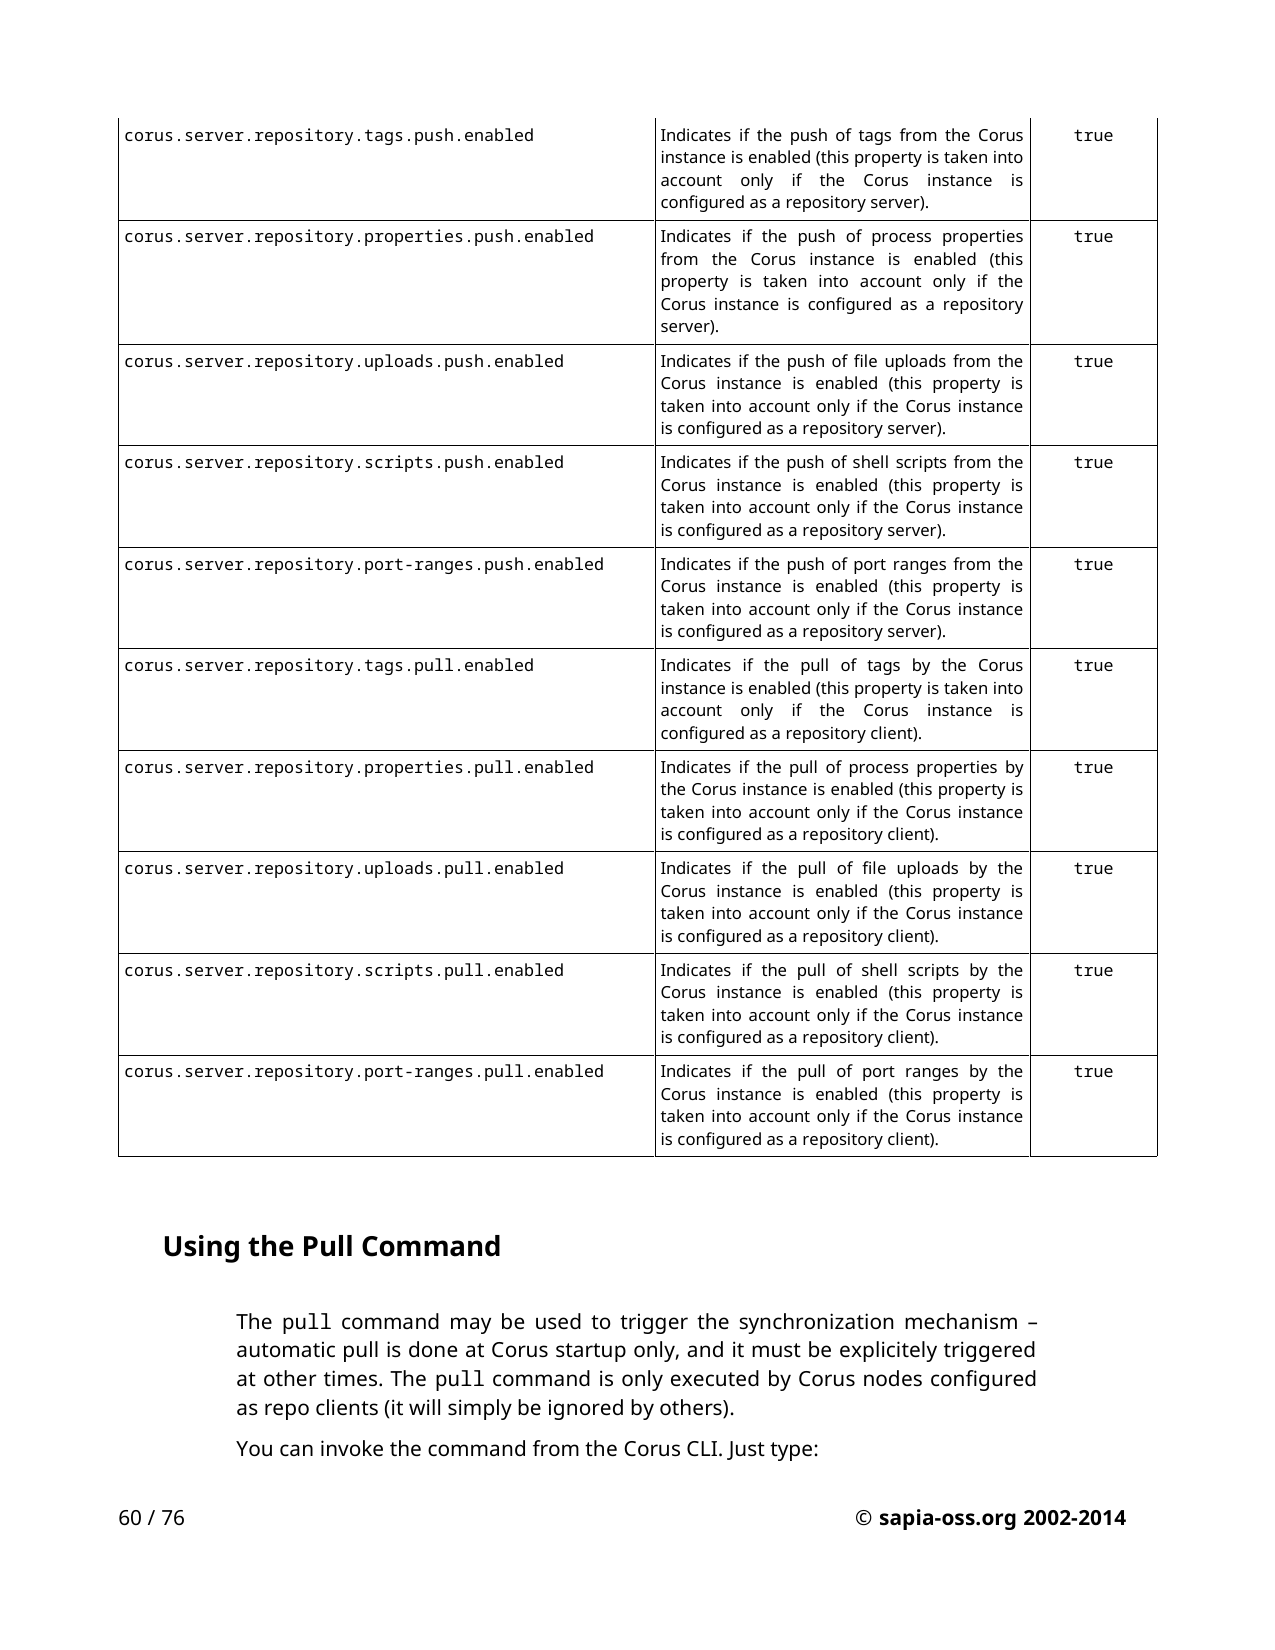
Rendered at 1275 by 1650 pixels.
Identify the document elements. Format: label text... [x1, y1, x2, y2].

text The pull command may be used to trigger the synchronization mechanism –automatic pull is done at Corus startup only, and it must be explicitely triggered at other times. The pull command is only executed by Corus nodes configured as repo clients (it will simply be ignored by others). [236, 1307, 1039, 1421]
text You can invoke the command from the Corus CLI. Just type: [236, 1433, 1039, 1462]
table_cell true [1031, 221, 1157, 344]
table_cell corus.server.repository.uploads.pull.enabled [119, 852, 654, 953]
table_cell Indicates if the push of process properties from the Corus instance is enabled (this property is taken into account only if the Corus instance is configured as a repository server). [656, 221, 1029, 344]
table_cell corus.server.repository.tags.push.enabled [119, 118, 654, 220]
table_cell corus.server.repository.port-ranges.pull.enabled [119, 1056, 654, 1156]
table_cell true [1031, 852, 1157, 953]
table_cell true [1031, 649, 1157, 750]
table_cell corus.server.repository.uploads.push.enabled [119, 345, 654, 445]
table_cell corus.server.repository.properties.pull.enabled [119, 751, 654, 851]
table_cell Indicates if the push of shell scripts from the Corus instance is enabled (this property is taken into account only if the Corus instance is configured as a repository server). [656, 446, 1029, 547]
table_cell Indicates if the pull of shell scripts by the Corus instance is enabled (this property is taken into account only if the Corus instance is configured as a repository client). [656, 954, 1029, 1055]
table_cell Indicates if the pull of tags by the Corus instance is enabled (this property is taken into account only if the Corus instance is configured as a repository client). [656, 649, 1029, 750]
table_cell Indicates if the push of tags from the Corus instance is enabled (this property is taken into account only if the Corus instance is configured as a repository server). [656, 118, 1029, 220]
table_cell corus.server.repository.scripts.pull.enabled [119, 954, 654, 1055]
table_cell Indicates if the pull of process properties by the Corus instance is enabled (this property is taken into account only if the Corus instance is configured as a repository client). [656, 751, 1029, 851]
table_cell true [1031, 446, 1157, 547]
table_cell Indicates if the pull of file uploads by the Corus instance is enabled (this property is taken into account only if the Corus instance is configured as a repository client). [656, 852, 1029, 953]
table_cell corus.server.repository.scripts.push.enabled [119, 446, 654, 547]
table_cell Indicates if the push of file uploads from the Corus instance is enabled (this property is taken into account only if the Corus instance is configured as a repository server). [656, 345, 1029, 445]
subtitle Using the Pull Command [162, 1227, 1039, 1265]
table_cell true [1031, 118, 1157, 220]
table_cell true [1031, 345, 1157, 445]
table_cell true [1031, 751, 1157, 851]
table_cell corus.server.repository.properties.push.enabled [119, 221, 654, 344]
table_cell Indicates if the push of port ranges from the Corus instance is enabled (this property is taken into account only if the Corus instance is configured as a repository server). [656, 548, 1029, 648]
table_cell corus.server.repository.port-ranges.push.enabled [119, 548, 654, 648]
table_cell true [1031, 954, 1157, 1055]
table_cell corus.server.repository.tags.pull.enabled [119, 649, 654, 750]
table_cell true [1031, 548, 1157, 648]
table_cell true [1031, 1056, 1157, 1156]
table_cell Indicates if the pull of port ranges by the Corus instance is enabled (this property is taken into account only if the Corus instance is configured as a repository client). [656, 1056, 1029, 1156]
